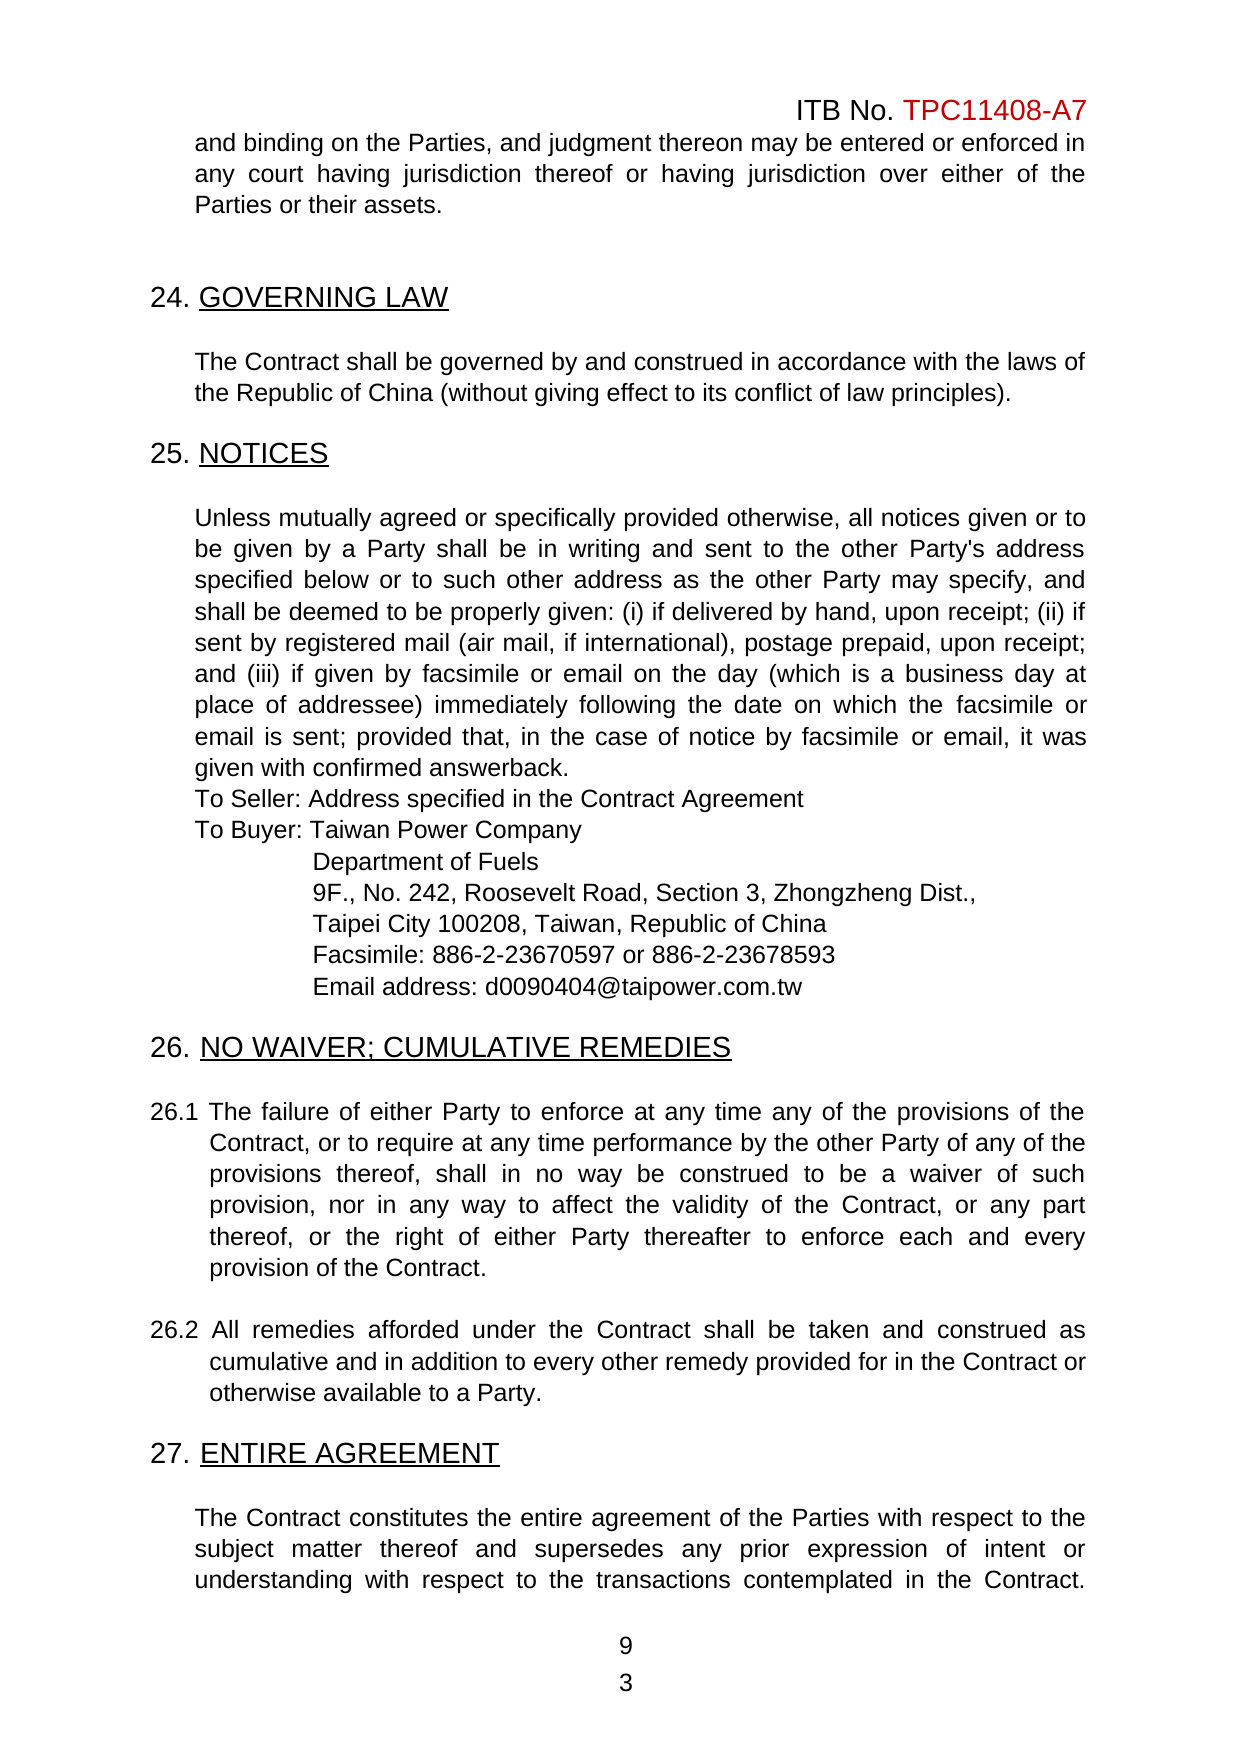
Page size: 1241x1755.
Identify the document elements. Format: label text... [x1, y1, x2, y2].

text 24. GOVERNING LAW [150, 282, 1192, 314]
text and binding on the Parties, and judgment thereon may be entered or enforced in any court having jurisdiction thereof or having jurisdiction over either of the Parties or their assets. [194, 126, 1087, 220]
text Taipei City 100208, Taiwan, Republic of China [150, 907, 1087, 939]
text Facsimile: 886-2-23670597 or 886-2-23678593 [150, 939, 1087, 970]
text To Buyer: Taiwan Power Company [150, 814, 1087, 845]
text 25. NOTICES [150, 439, 1087, 470]
text Department of Fuels [150, 845, 1087, 876]
text 27. ENTIRE AGREEMENT [150, 1439, 1192, 1470]
text To Seller: Address specified in the Contract Agreement [194, 782, 1087, 814]
text 26.1 The failure of either Party to enforce at any time any of the provisions of the Contract, or to require at any time performance by the other Party of any of the provisions thereof, shall in no way be construed to be a waiver of such provision, nor in any way to affect the validity of the Contract, or any part thereof, or the right of either Party thereafter to enforce each and every provision of the Contract. [150, 1095, 1087, 1282]
text 9F., No. 242, Roosevelt Road, Section 3, Zhongzheng Dist., [150, 876, 1087, 907]
text Unless mutually agreed or specifically provided otherwise, all notices given or to be given by a Party shall be in writing and sent to the other Party's address specified below or to such other address as the other Party may specify, and shall be deemed to be properly given: (i) if delivered by hand, upon receipt; (ii) if sent by registered mail (air mail, if international), postage prepaid, upon receipt; and (iii) if given by facsimile or email on the day (which is a business day at place of addressee) immediately following the date on which the facsimile or email is sent; provided that, in the case of notice by facsimile or email, it was given with confirmed answerback. [194, 501, 1087, 782]
text Email address: d0090404@taipower.com.tw [150, 970, 1087, 1001]
text 26. NO WAIVER; CUMULATIVE REMEDIES [150, 1032, 1192, 1064]
text The Contract constitutes the entire agreement of the Parties with respect to the subject matter thereof and supersedes any prior expression of intent or understanding with respect to the transactions contemplated in the Contract. [194, 1501, 1087, 1595]
text 26.2 All remedies afforded under the Contract shall be taken and construed as cumulative and in addition to every other remedy provided for in the Contract or otherwise available to a Party. [150, 1314, 1087, 1407]
text The Contract shall be governed by and construed in accordance with the laws of the Republic of China (without giving effect to its conflict of law principles). [194, 345, 1087, 407]
